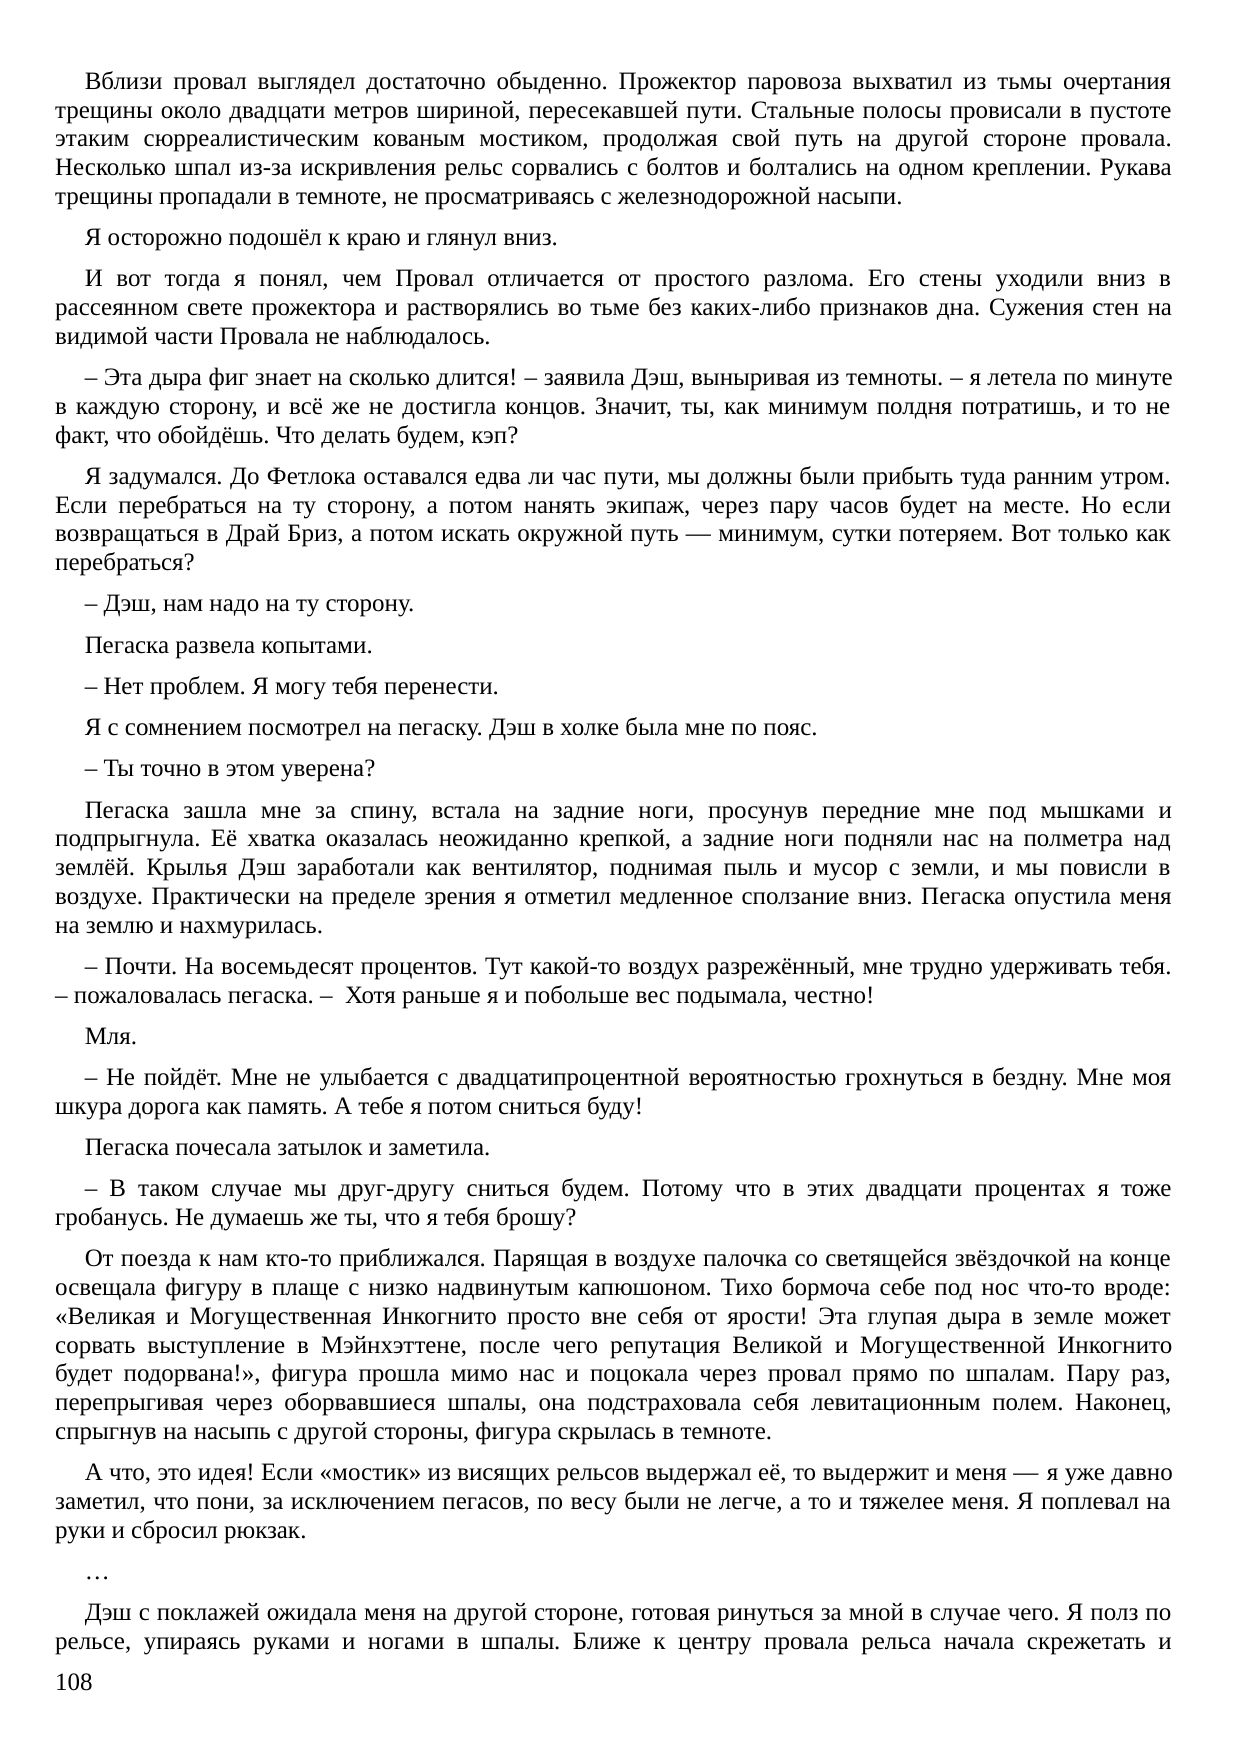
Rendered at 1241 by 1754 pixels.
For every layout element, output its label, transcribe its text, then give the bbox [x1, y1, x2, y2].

text Дэш с поклажей ожидала меня на другой стороне, готовая ринуться за мной в случае чего. Я полз по рельсе, упираясь руками и ногами в шпалы. Ближе к центру провала рельса начала скрежетать и [55, 1597, 1173, 1655]
text Пегаска развела копытами. [55, 630, 1173, 658]
text – Дэш, нам надо на ту сторону. [55, 588, 1173, 617]
text Я с сомнением посмотрел на пегаску. Дэш в холке была мне по пояс. [55, 712, 1173, 741]
text От поезда к нам кто-то приближался. Парящая в воздухе палочка со светящейся звёздочкой на конце освещала фигуру в плаще с низко надвинутым капюшоном. Тихо бормоча себе под нос что-то вроде: «Великая и Могущественная Инкогнито просто вне себя от ярости! Эта глупая дыра в земле может сорвать выступление в Мэйнхэттене, после чего репутация Великой и Могущественной Инкогнито будет подорвана!», фигура прошла мимо нас и поцокала через провал прямо по шпалам. Пару раз, перепрыгивая через оборвавшиеся шпалы, она подстраховала себя левитационным полем. Наконец, спрыгнув на насыпь с другой стороны, фигура скрылась в темноте. [55, 1243, 1173, 1445]
text Вблизи провал выглядел достаточно обыденно. Прожектор паровоза выхватил из тьмы очертания трещины около двадцати метров шириной, пересекавшей пути. Стальные полосы провисали в пустоте этаким сюрреалистическим кованым мостиком, продолжая свой путь на другой стороне провала. Несколько шпал из-за искривления рельс сорвались с болтов и болтались на одном креплении. Рукава трещины пропадали в темноте, не просматриваясь с железнодорожной насыпи. [55, 66, 1173, 210]
text – Нет проблем. Я могу тебя перенести. [55, 671, 1173, 700]
text И вот тогда я понял, чем Провал отличается от простого разлома. Его стены уходили вниз в рассеянном свете прожектора и растворялись во тьме без каких-либо признаков дна. Сужения стен на видимой части Провала не наблюдалось. [55, 263, 1173, 350]
text … [55, 1556, 1173, 1585]
text – В таком случае мы друг-другу сниться будем. Потому что в этих двадцати процентах я тоже гробанусь. Не думаешь же ты, что я тебя брошу? [55, 1173, 1173, 1231]
text Пегаска зашла мне за спину, встала на задние ноги, просунув передние мне под мышками и подпрыгнула. Её хватка оказалась неожиданно крепкой, а задние ноги подняли нас на полметра над землёй. Крылья Дэш заработали как вентилятор, поднимая пыль и мусор с земли, и мы повисли в воздухе. Практически на пределе зрения я отметил медленное сползание вниз. Пегаска опустила меня на землю и нахмурилась. [55, 795, 1173, 938]
text Я осторожно подошёл к краю и глянул вниз. [55, 222, 1173, 251]
text – Эта дыра фиг знает на сколько длится! – заявила Дэш, выныривая из темноты. – я летела по минуте в каждую сторону, и всё же не достигла концов. Значит, ты, как минимум полдня потратишь, и то не факт, что обойдёшь. Что делать будем, кэп? [55, 362, 1173, 448]
text Я задумался. До Фетлока оставался едва ли час пути, мы должны были прибыть туда ранним утром. Если перебраться на ту сторону, а потом нанять экипаж, через пару часов будет на месте. Но если возвращаться в Драй Бриз, а потом искать окружной путь — минимум, сутки потеряем. Вот только как перебраться? [55, 461, 1173, 576]
text – Почти. На восемьдесят процентов. Тут какой-то воздух разрежённый, мне трудно удерживать тебя. – пожаловалась пегаска. – Хотя раньше я и побольше вес подымала, честно! [55, 951, 1173, 1008]
text – Не пойдёт. Мне не улыбается с двадцатипроцентной вероятностью грохнуться в бездну. Мне моя шкура дорога как память. А тебе я потом сниться буду! [55, 1062, 1173, 1120]
text А что, это идея! Если «мостик» из висящих рельсов выдержал её, то выдержит и меня — я уже давно заметил, что пони, за исключением пегасов, по весу были не легче, а то и тяжелее меня. Я поплевал на руки и сбросил рюкзак. [55, 1457, 1173, 1543]
text Мля. [55, 1021, 1173, 1050]
text – Ты точно в этом уверена? [55, 753, 1173, 782]
text Пегаска почесала затылок и заметила. [55, 1132, 1173, 1161]
